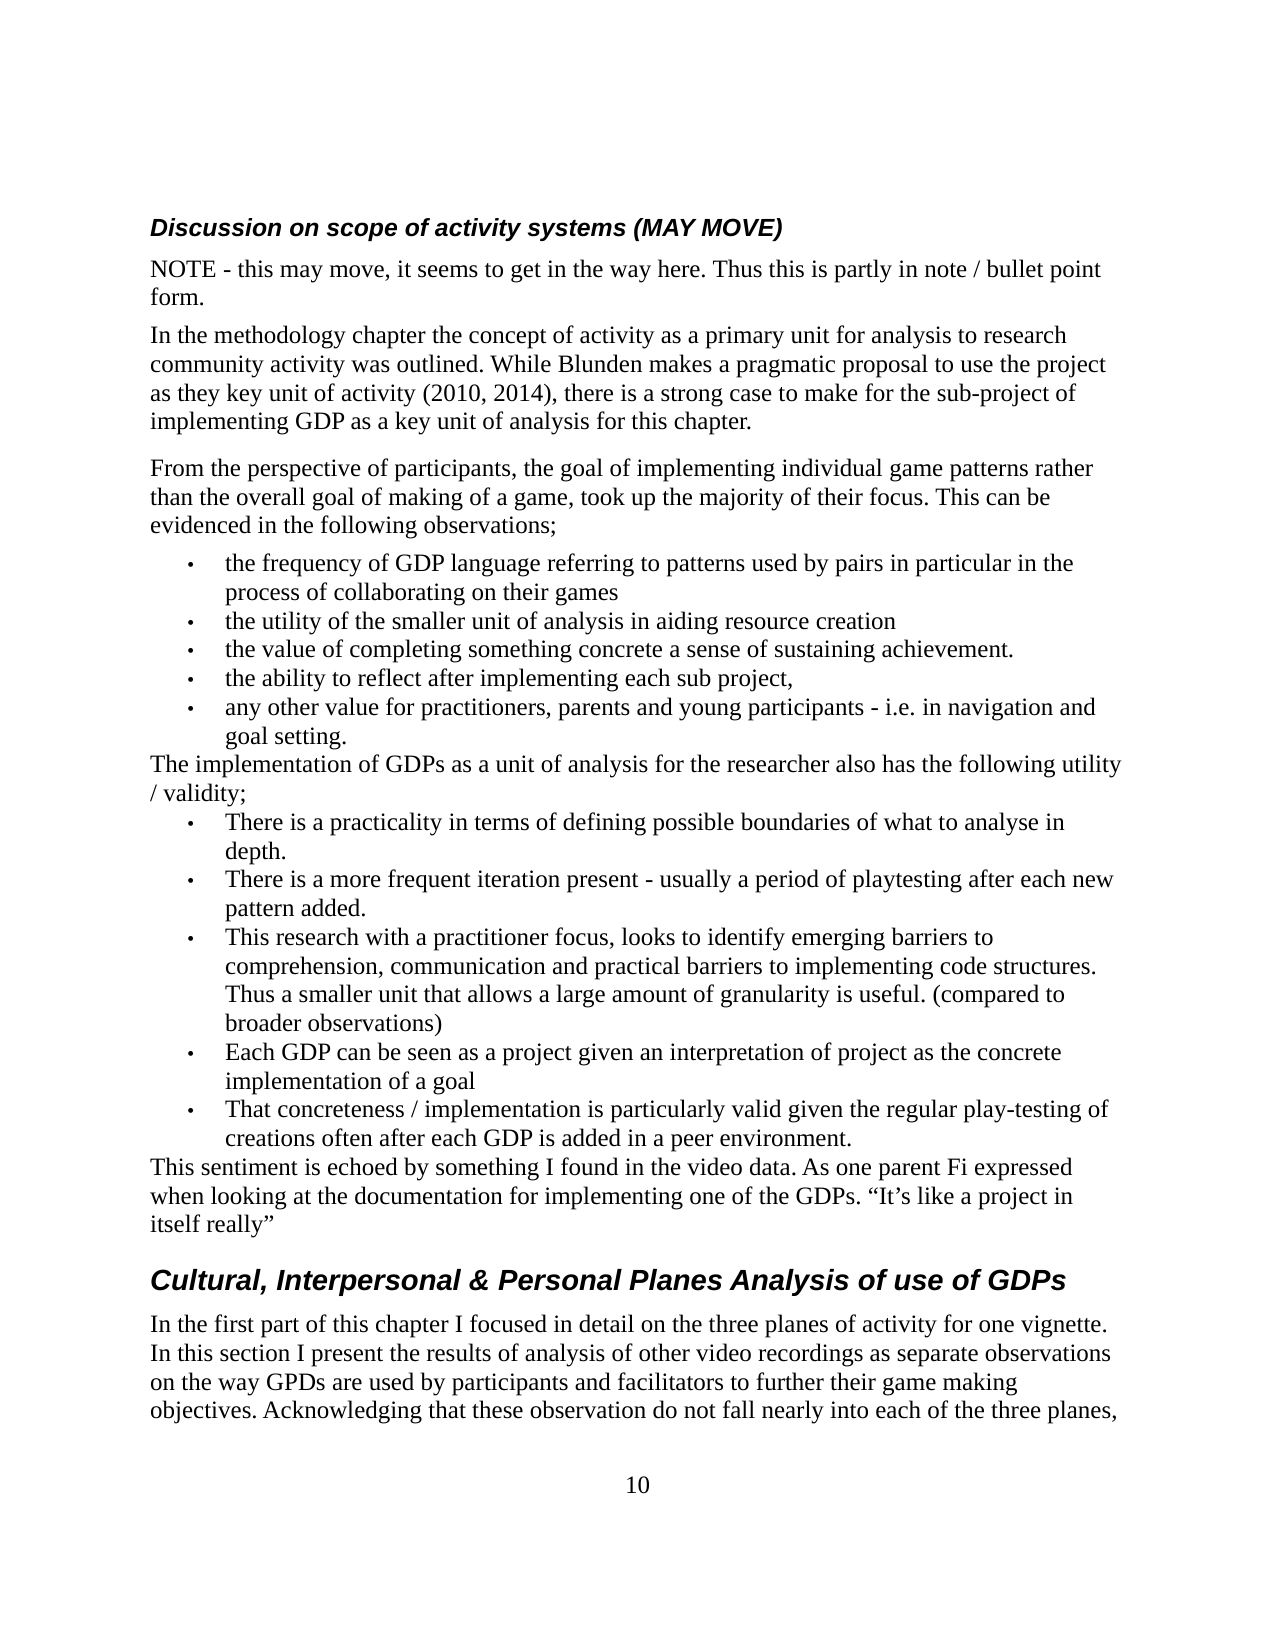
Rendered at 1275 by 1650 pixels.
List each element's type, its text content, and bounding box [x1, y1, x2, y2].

list the frequency of GDP language referring to patterns used by pairs in particular in the process of collaborating on their games [187, 548, 1125, 606]
list There is a more frequent iteration present - usually a period of playtesting after each new pattern added. [187, 864, 1125, 922]
list That concreteness / implementation is particularly valid given the regular play-testing of creations often after each GDP is added in a peer environment. [187, 1094, 1125, 1152]
text The implementation of GDPs as a unit of analysis for the researcher also has the following utility / validity; [150, 749, 1125, 807]
list There is a practicality in terms of defining possible boundaries of what to analyse in depth. [187, 807, 1125, 864]
subtitle Discussion on scope of activity systems (MAY MOVE) [150, 213, 1125, 241]
list the utility of the smaller unit of analysis in aiding resource creation [187, 606, 1125, 634]
text In the methodology chapter the concept of activity as a primary unit for analysis to research community activity was outlined. While Blunden makes a pragmatic proposal to use the project as they key unit of activity (2010, 2014), there is a strong case to make for the sub-project of implementing GDP as a key unit of analysis for this chapter. [150, 320, 1125, 435]
subtitle Cultural, Interpersonal & Personal Planes Analysis of use of GDPs [150, 1263, 1125, 1297]
list the value of completing something concrete a sense of sustaining achievement. [187, 634, 1125, 663]
text NOTE - this may move, it seems to get in the way here. Thus this is partly in note / bullet point form. [150, 254, 1125, 311]
text In the first part of this chapter I focused in detail on the three planes of activity for one vignette. In this section I present the results of analysis of other video recordings as separate observations on the way GPDs are used by participants and facilitators to further their game making objectives. Acknowledging that these observation do not fall nearly into each of the three planes, [150, 1309, 1125, 1424]
list Each GDP can be seen as a project given an interpretation of project as the concrete implementation of a goal [187, 1037, 1125, 1094]
list This research with a practitioner focus, looks to identify emerging barriers to comprehension, communication and practical barriers to implementing code structures. Thus a smaller unit that allows a large amount of granularity is useful. (compared to broader observations) [187, 922, 1125, 1037]
list any other value for practitioners, parents and young participants - i.e. in navigation and goal setting. [187, 692, 1125, 749]
text From the perspective of participants, the goal of implementing individual game patterns rather than the overall goal of making of a game, took up the majority of their focus. This can be evidenced in the following observations; [150, 453, 1125, 539]
text This sentiment is echoed by something I found in the video data. As one parent Fi expressed when looking at the documentation for implementing one of the GDPs. “It’s like a project in itself really” [150, 1152, 1125, 1238]
list the ability to reflect after implementing each sub project, [187, 663, 1125, 692]
